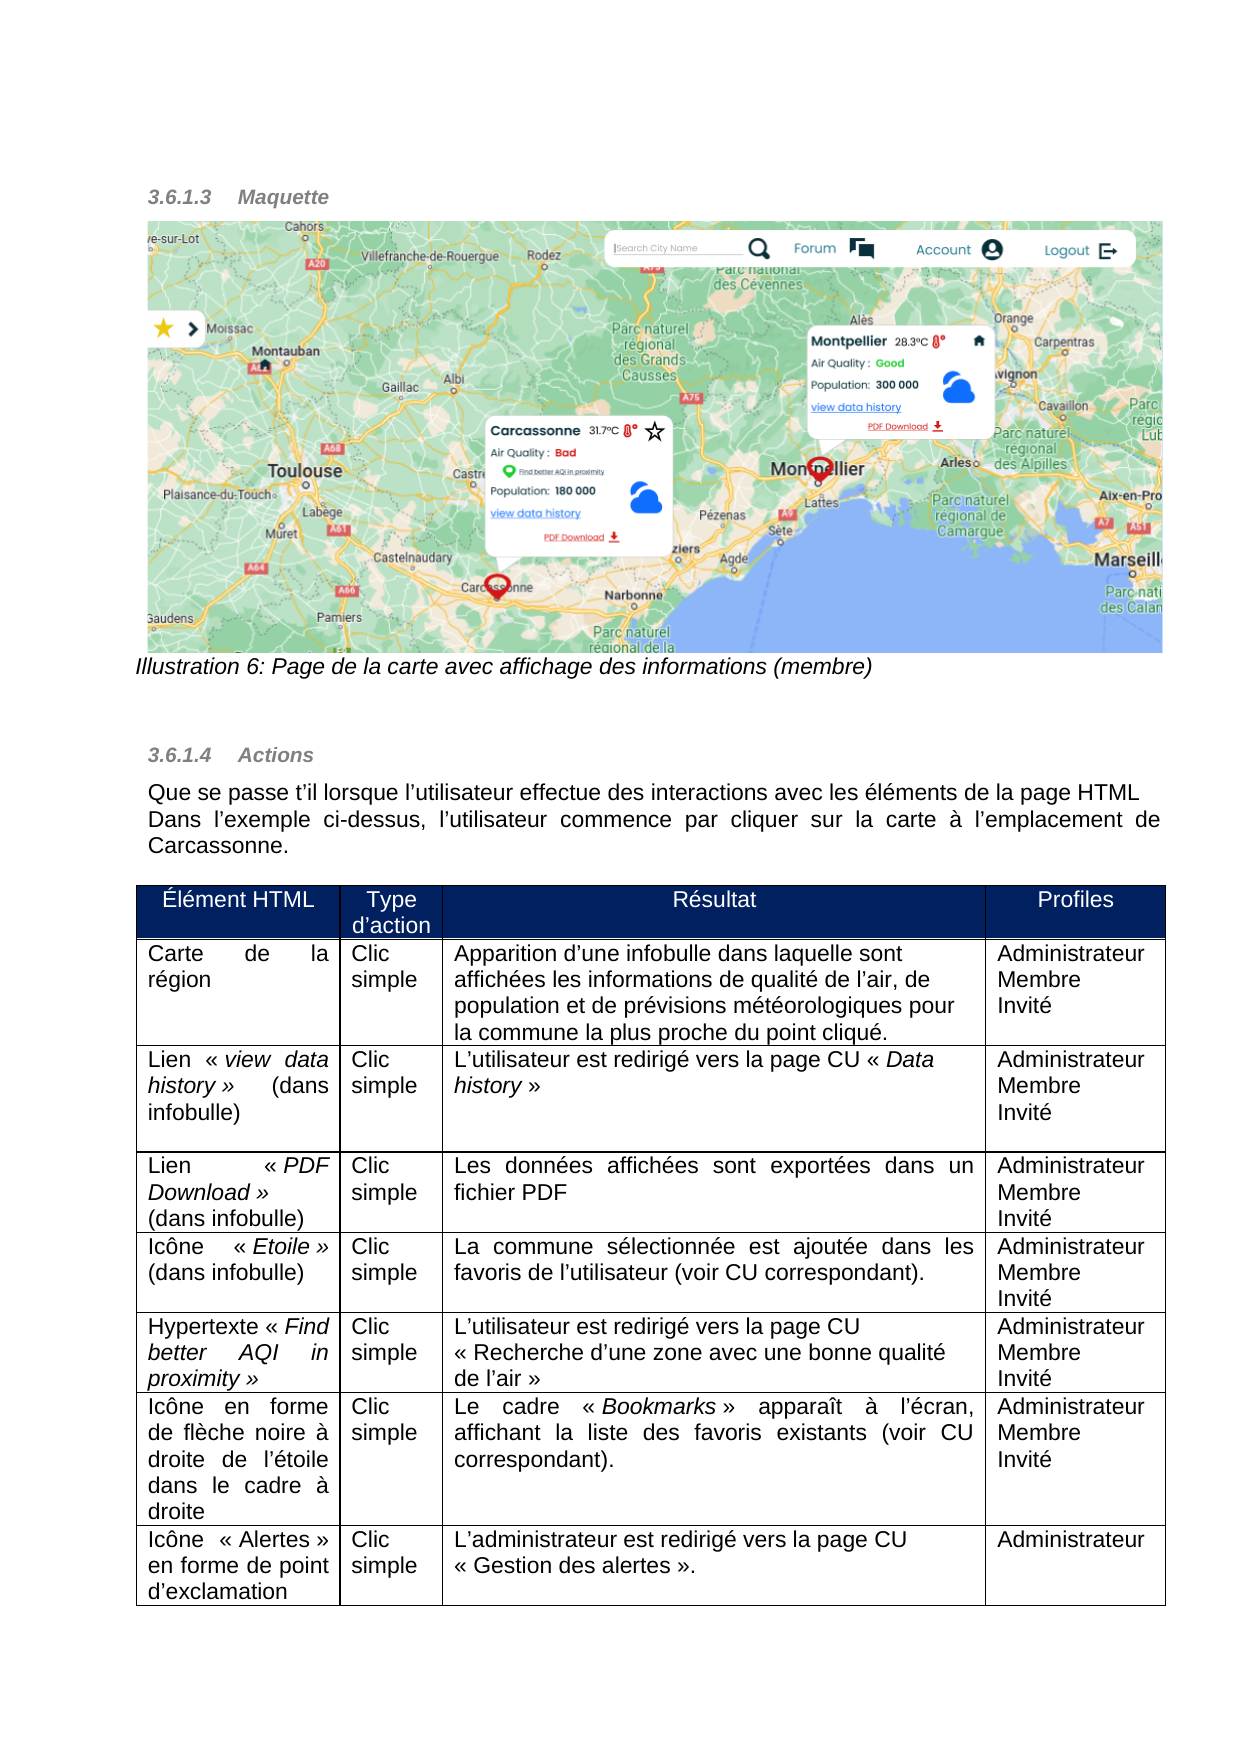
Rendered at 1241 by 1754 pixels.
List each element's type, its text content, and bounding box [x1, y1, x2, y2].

table_cell Administrateur Membre Invité [986, 1393, 1165, 1524]
table_cell Icône « Alertes » en forme de point d’exclamation [137, 1526, 339, 1605]
table_cell Lien « view data history » (dans infobulle) [137, 1046, 339, 1151]
table_cell Les données affichées sont exportées dans un fichier PDF [443, 1153, 985, 1232]
table_cell Clic simple [341, 1153, 442, 1232]
table_header Type d’action [341, 886, 442, 938]
table_header Élément HTML [137, 886, 339, 938]
table_header Résultat [443, 886, 985, 938]
table_cell Clic simple [341, 940, 442, 1045]
table_cell Administrateur Membre Invité [986, 940, 1165, 1045]
table_cell Apparition d’une infobulle dans laquelle sont affichées les informations de qualité de l’air, de population et de prévisions météorologiques pour la commune la plus proche du point cliqué. [443, 940, 985, 1045]
table_cell Clic simple [341, 1393, 442, 1524]
subtitle Maquette [148, 185, 1162, 209]
table_header Profiles [986, 886, 1165, 938]
table_cell Administrateur Membre Invité [986, 1233, 1165, 1312]
table_cell L’administrateur est redirigé vers la page CU « Gestion des alertes ». [443, 1526, 985, 1605]
text Que se passe t’il lorsque l’utilisateur effectue des interactions avec les éléments de la page HTML [148, 779, 1162, 806]
text Dans l’exemple ci-dessus, l’utilisateur commence par cliquer sur la carte à l’emplacement de Carcassonne. [148, 806, 1162, 858]
text Illustration 6: Page de la carte avec affichage des informations (membre) [135, 653, 1175, 679]
table_cell L’utilisateur est redirigé vers la page CU « Data history » [443, 1046, 985, 1151]
table_cell Le cadre « Bookmarks » apparaît à l’écran, affichant la liste des favoris existants (voir CU correspondant). [443, 1393, 985, 1524]
table_cell Carte de la région [137, 940, 339, 1045]
table_cell Clic simple [341, 1046, 442, 1151]
table_cell Administrateur Membre Invité [986, 1153, 1165, 1232]
table_cell Clic simple [341, 1233, 442, 1312]
table_cell La commune sélectionnée est ajoutée dans les favoris de l’utilisateur (voir CU correspondant). [443, 1233, 985, 1312]
table_cell Icône en forme de flèche noire à droite de l’étoile dans le cadre à droite [137, 1393, 339, 1524]
subtitle Actions [148, 743, 1162, 767]
picture [147, 221, 1163, 653]
table_cell Administrateur Membre Invité [986, 1313, 1165, 1392]
table_cell Administrateur Membre Invité [986, 1046, 1165, 1151]
table_cell Administrateur [986, 1526, 1165, 1605]
table_cell Clic simple [341, 1526, 442, 1605]
table_cell Clic simple [341, 1313, 442, 1392]
table_cell Icône « Etoile » (dans infobulle) [137, 1233, 339, 1312]
table_cell Lien « PDF Download » (dans infobulle) [137, 1153, 339, 1232]
table_cell L’utilisateur est redirigé vers la page CU « Recherche d’une zone avec une bonne qualité de l’air » [443, 1313, 985, 1392]
table_cell Hypertexte « Find better AQI in proximity » [137, 1313, 339, 1392]
